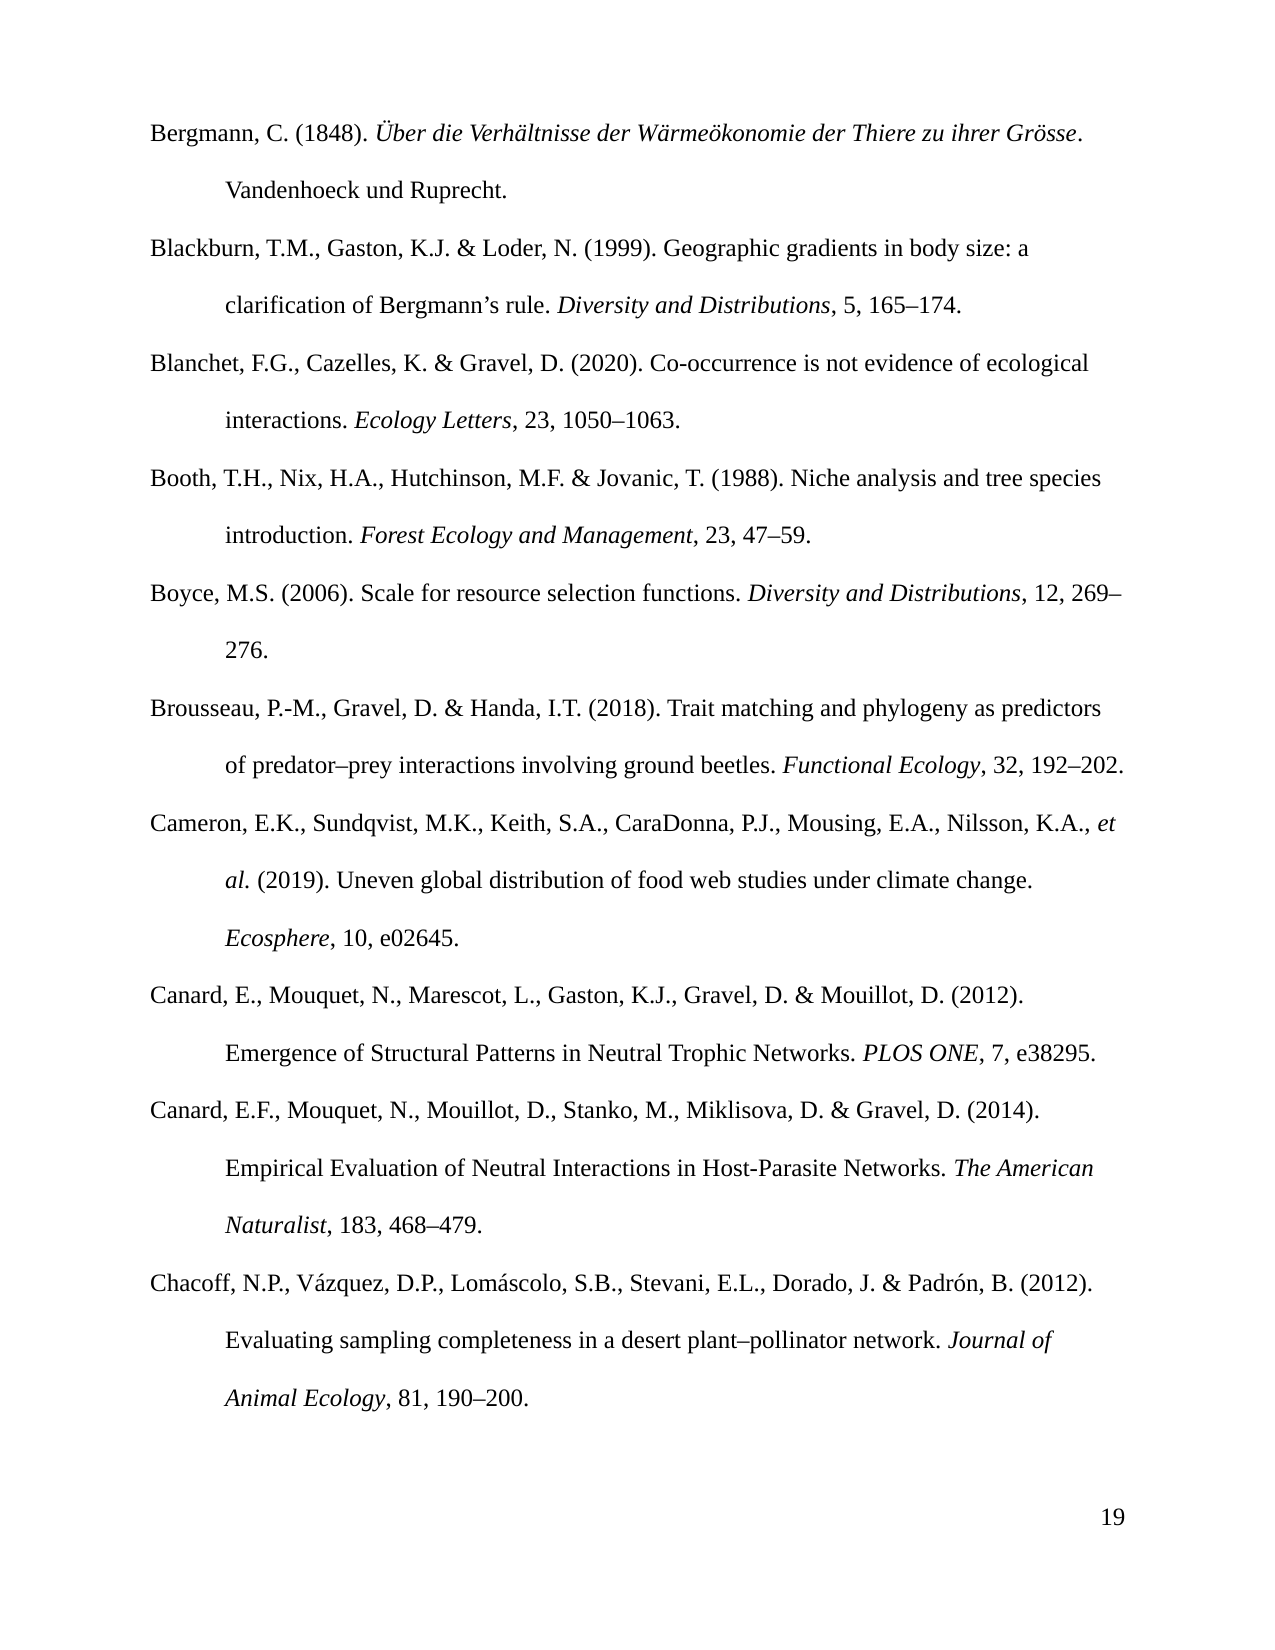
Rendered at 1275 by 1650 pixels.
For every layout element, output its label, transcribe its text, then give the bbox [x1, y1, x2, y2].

text Canard, E.F., Mouquet, N., Mouillot, D., Stanko, M., Miklisova, D. & Gravel, D. (2014). Empirical Evaluation of Neutral Interactions in Host-Parasite Networks. The American Naturalist, 183, 468–479. [150, 1096, 1125, 1239]
text Bergmann, C. (1848). Über die Verhältnisse der Wärmeökonomie der Thiere zu ihrer Grösse. Vandenhoeck und Ruprecht. [150, 118, 1125, 204]
text Blanchet, F.G., Cazelles, K. & Gravel, D. (2020). Co-occurrence is not evidence of ecological interactions. Ecology Letters, 23, 1050–1063. [150, 348, 1125, 434]
text Brousseau, P.-M., Gravel, D. & Handa, I.T. (2018). Trait matching and phylogeny as predictors of predator–prey interactions involving ground beetles. Functional Ecology, 32, 192–202. [150, 693, 1125, 779]
text Blackburn, T.M., Gaston, K.J. & Loder, N. (1999). Geographic gradients in body size: a clarification of Bergmann’s rule. Diversity and Distributions, 5, 165–174. [150, 233, 1125, 319]
text Canard, E., Mouquet, N., Marescot, L., Gaston, K.J., Gravel, D. & Mouillot, D. (2012). Emergence of Structural Patterns in Neutral Trophic Networks. PLOS ONE, 7, e38295. [150, 981, 1125, 1067]
text Boyce, M.S. (2006). Scale for resource selection functions. Diversity and Distributions, 12, 269–276. [150, 578, 1125, 664]
text Cameron, E.K., Sundqvist, M.K., Keith, S.A., CaraDonna, P.J., Mousing, E.A., Nilsson, K.A., et al. (2019). Uneven global distribution of food web studies under climate change. Ecosphere, 10, e02645. [150, 808, 1125, 952]
text Booth, T.H., Nix, H.A., Hutchinson, M.F. & Jovanic, T. (1988). Niche analysis and tree species introduction. Forest Ecology and Management, 23, 47–59. [150, 463, 1125, 549]
text Chacoff, N.P., Vázquez, D.P., Lomáscolo, S.B., Stevani, E.L., Dorado, J. & Padrón, B. (2012). Evaluating sampling completeness in a desert plant–pollinator network. Journal of Animal Ecology, 81, 190–200. [150, 1268, 1125, 1412]
